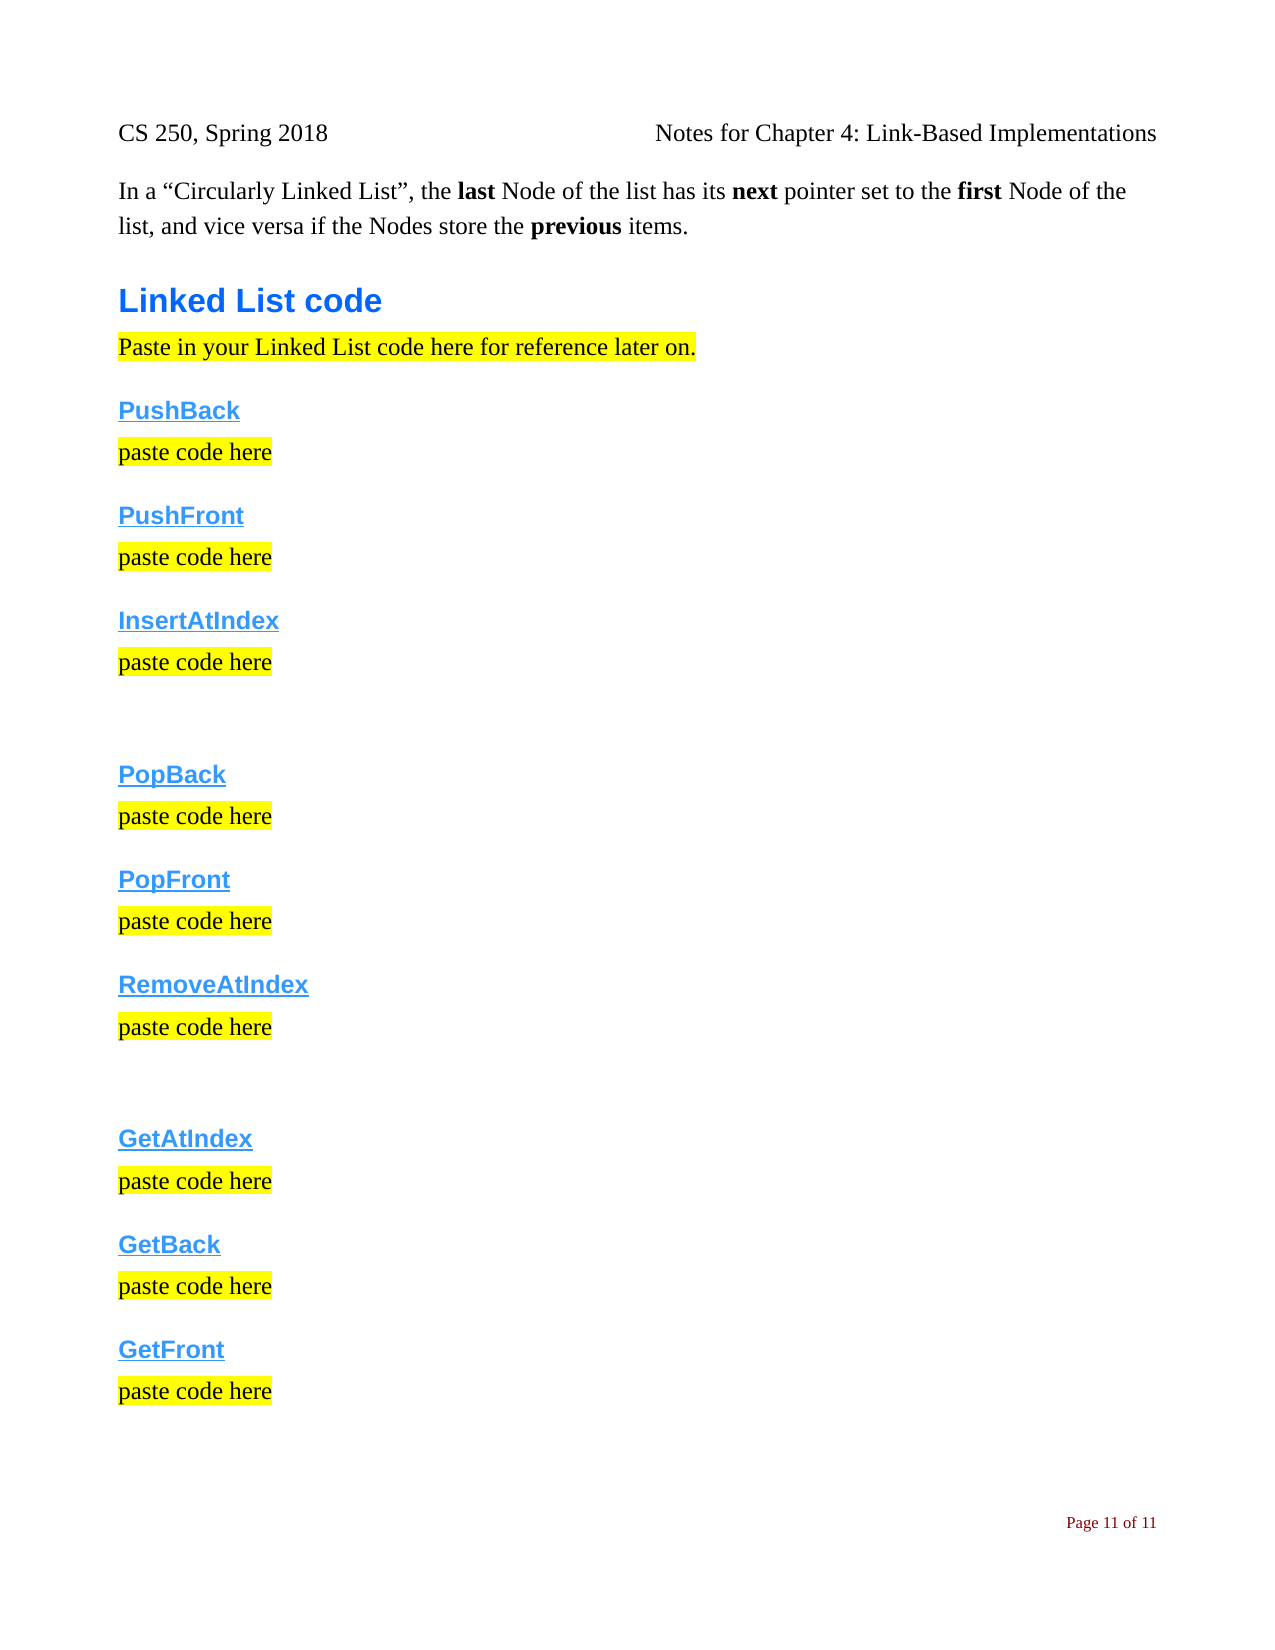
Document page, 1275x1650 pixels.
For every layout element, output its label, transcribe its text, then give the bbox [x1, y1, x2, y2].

subtitle PopBack [118, 760, 1157, 789]
text paste code here [118, 801, 1157, 830]
subtitle PopFront [118, 865, 1157, 894]
subtitle Linked List code [118, 281, 1157, 319]
text paste code here [118, 1012, 1157, 1040]
text paste code here [118, 647, 1157, 676]
text paste code here [118, 1166, 1157, 1194]
text paste code here [118, 906, 1157, 935]
text paste code here [118, 542, 1157, 571]
subtitle GetBack [118, 1229, 1157, 1258]
text paste code here [118, 1376, 1157, 1405]
subtitle GetAtIndex [118, 1124, 1157, 1153]
text In a “Circularly Linked List”, the last Node of the list has its next pointer set to the first Node of the list, and vice versa if the Nodes store the previous items. [118, 176, 1157, 239]
subtitle RemoveAtIndex [118, 970, 1157, 999]
subtitle InsertAtIndex [118, 606, 1157, 635]
text paste code here [118, 1271, 1157, 1299]
text Paste in your Linked List code here for reference later on. [118, 332, 1157, 361]
subtitle PushBack [118, 396, 1157, 424]
subtitle GetFront [118, 1334, 1157, 1363]
text paste code here [118, 437, 1157, 466]
subtitle PushFront [118, 501, 1157, 529]
